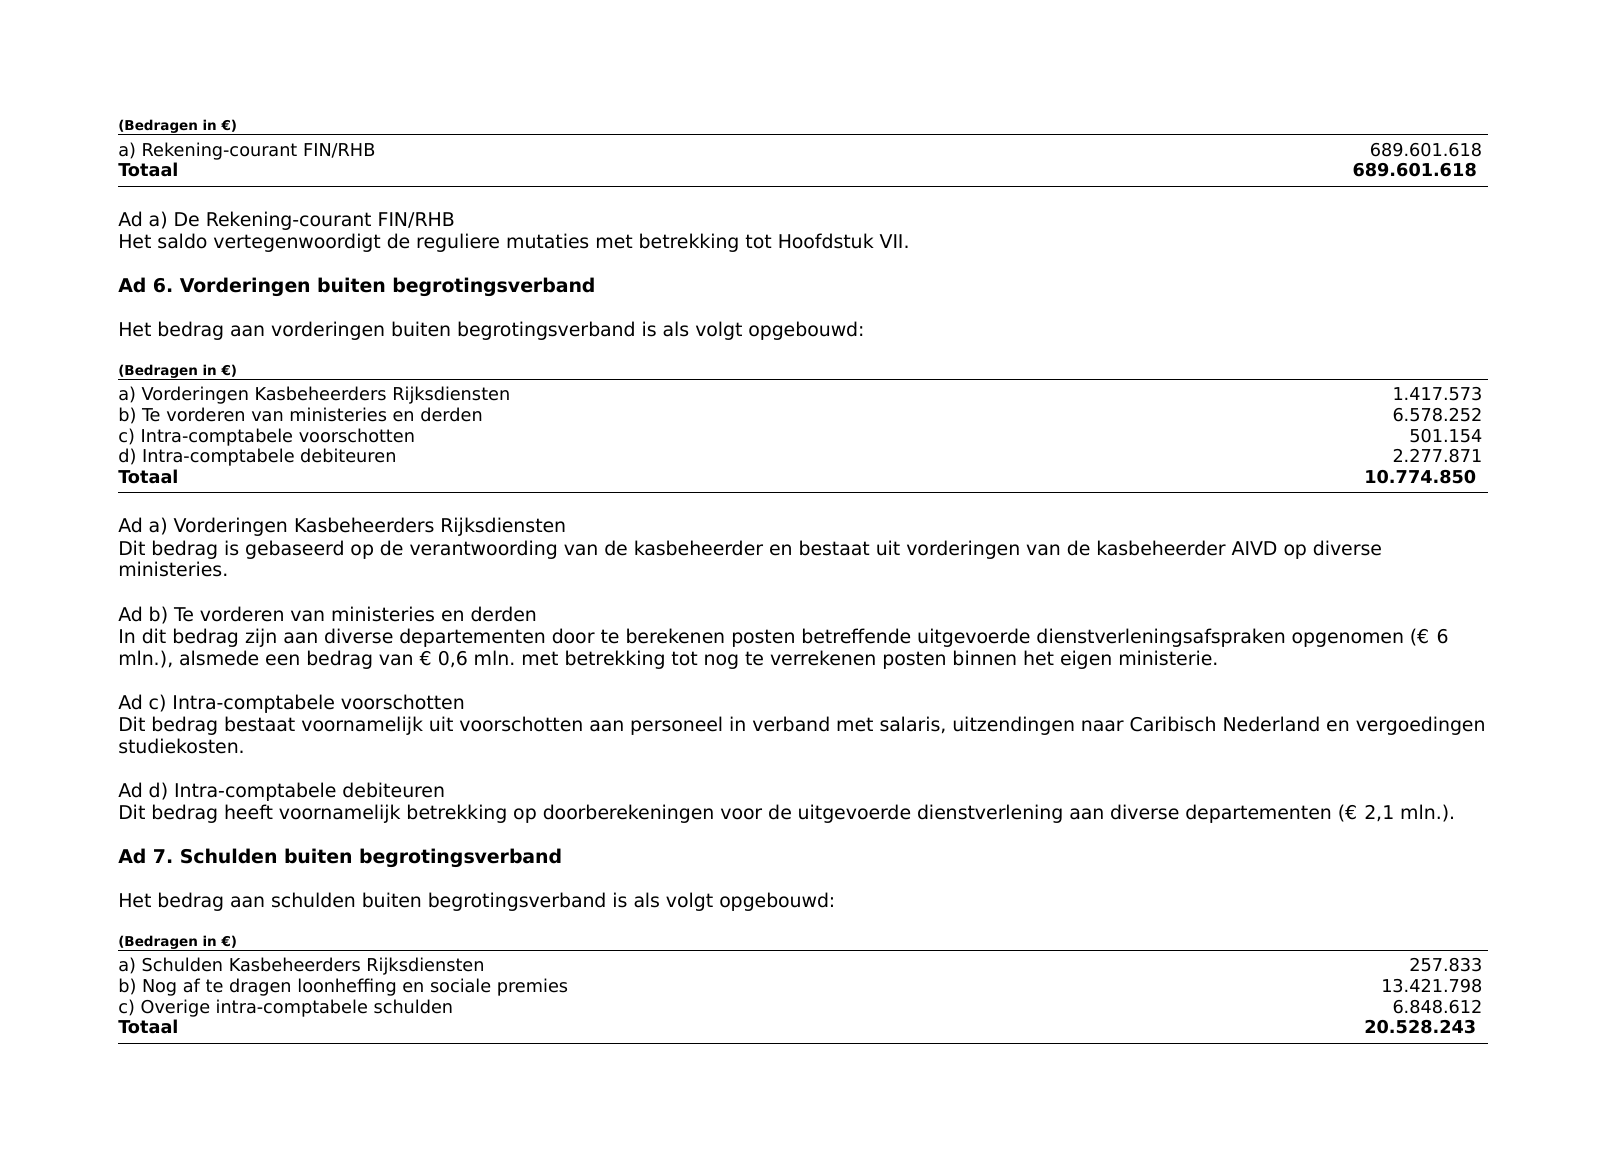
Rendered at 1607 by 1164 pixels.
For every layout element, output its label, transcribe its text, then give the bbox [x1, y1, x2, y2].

text Dit bedrag is gebaseerd op de verantwoording van de kasbeheerder en bestaat uit vorderingen van de kasbeheerder AIVD op diverse ministeries. [118, 537, 1488, 581]
table_cell 20.528.243 [1269, 1017, 1488, 1043]
table_cell a) Rekening-courant FIN/RHB [118, 135, 1269, 160]
text Het bedrag aan vorderingen buiten begrotingsverband is als volgt opgebouwd: [118, 319, 1488, 341]
table_cell c) Intra-comptabele voorschotten [118, 426, 1269, 446]
text Dit bedrag heeft voornamelijk betrekking op doorberekeningen voor de uitgevoerde dienstverlening aan diverse departementen (€ 2,1 mln.). [118, 802, 1488, 824]
table_header (Bedragen in €) [118, 934, 1488, 950]
table_cell b) Te vorderen van ministeries en derden [118, 405, 1269, 426]
table_cell Totaal [118, 160, 1269, 186]
table_cell 2.277.871 [1269, 446, 1488, 467]
text Ad a) Vorderingen Kasbeheerders Rijksdiensten [118, 515, 1488, 537]
table_cell 6.578.252 [1269, 405, 1488, 426]
table_cell 13.421.798 [1269, 976, 1488, 997]
table_header (Bedragen in €) [118, 363, 1488, 379]
table_cell a) Schulden Kasbeheerders Rijksdiensten [118, 951, 1269, 976]
table_cell c) Overige intra-comptabele schulden [118, 997, 1269, 1017]
table_cell 6.848.612 [1269, 997, 1488, 1017]
text Ad b) Te vorderen van ministeries en derden [118, 603, 1488, 626]
subtitle Ad 7. Schulden buiten begrotingsverband [118, 846, 1488, 868]
table_cell 257.833 [1269, 951, 1488, 976]
table_cell a) Vorderingen Kasbeheerders Rijksdiensten [118, 380, 1269, 405]
text Ad d) Intra-comptabele debiteuren [118, 780, 1488, 802]
text In dit bedrag zijn aan diverse departementen door te berekenen posten betreffende uitgevoerde dienstverleningsafspraken opgenomen (€ 6 mln.), alsmede een bedrag van € 0,6 mln. met betrekking tot nog te verrekenen posten binnen het eigen ministerie. [118, 626, 1488, 669]
table_cell 1.417.573 [1269, 380, 1488, 405]
subtitle Ad 6. Vorderingen buiten begrotingsverband [118, 275, 1488, 297]
text Het saldo vertegenwoordigt de reguliere mutaties met betrekking tot Hoofdstuk VII. [118, 231, 1488, 253]
table_cell d) Intra-comptabele debiteuren [118, 446, 1269, 467]
table_cell 10.774.850 [1269, 467, 1488, 492]
text Ad a) De Rekening-courant FIN/RHB [118, 209, 1488, 231]
table_cell 689.601.618 [1269, 160, 1488, 186]
table_cell b) Nog af te dragen loonheffing en sociale premies [118, 976, 1269, 997]
table_cell 689.601.618 [1269, 135, 1488, 160]
table_cell Totaal [118, 467, 1269, 492]
table_header (Bedragen in €) [118, 118, 1488, 134]
table_cell 501.154 [1269, 426, 1488, 446]
text Het bedrag aan schulden buiten begrotingsverband is als volgt opgebouwd: [118, 890, 1488, 912]
text Ad c) Intra-comptabele voorschotten [118, 692, 1488, 714]
text Dit bedrag bestaat voornamelijk uit voorschotten aan personeel in verband met salaris, uitzendingen naar Caribisch Nederland en vergoedingen studiekosten. [118, 714, 1488, 758]
table_cell Totaal [118, 1017, 1269, 1043]
